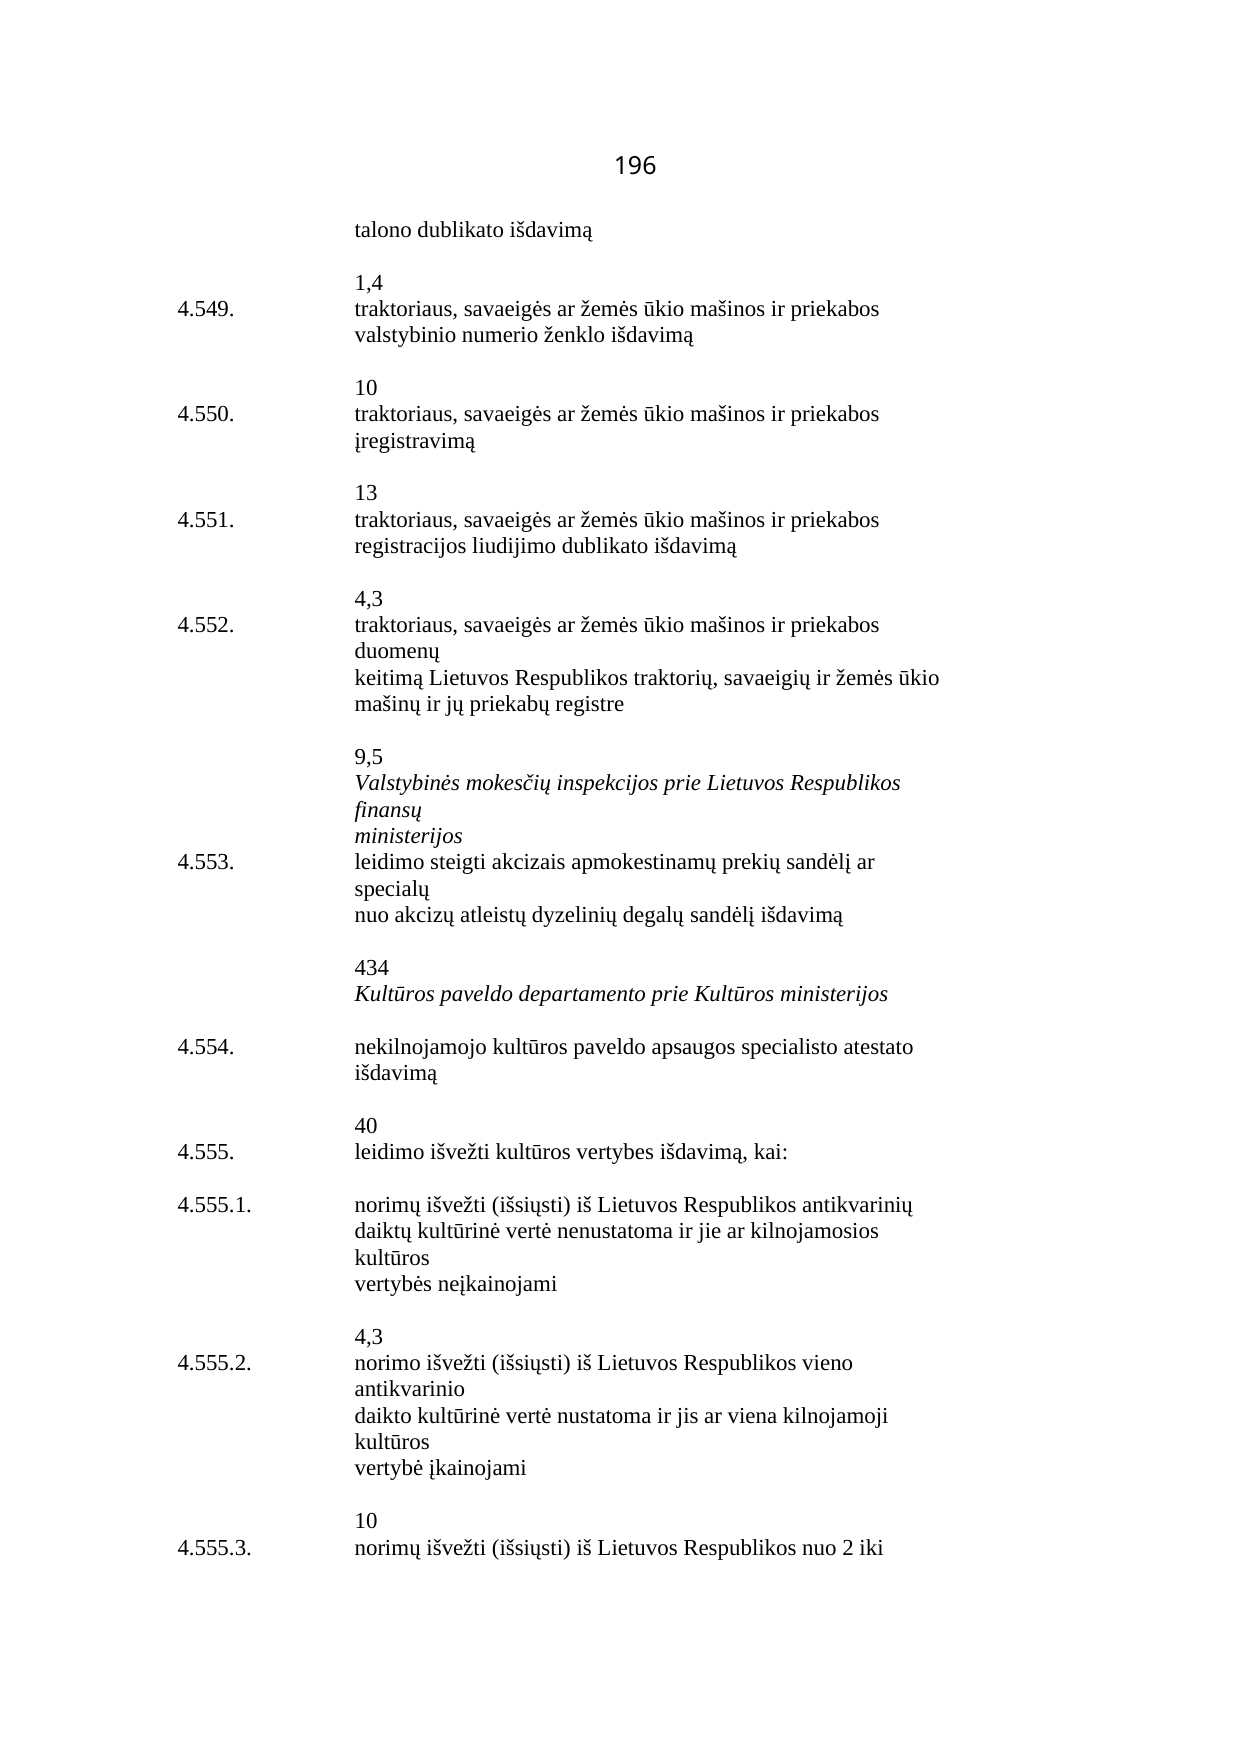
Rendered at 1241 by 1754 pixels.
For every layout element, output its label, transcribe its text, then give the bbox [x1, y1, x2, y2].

text registracijos liudijimo dublikato išdavimą 4,3 [354, 532, 945, 611]
text 4.550. traktoriaus, savaeigės ar žemės ūkio mašinos ir priekabos [177, 400, 945, 427]
text valstybinio numerio ženklo išdavimą 10 [354, 321, 945, 400]
text 4.555.3. norimų išvežti (išsiųsti) iš Lietuvos Respublikos nuo 2 iki [177, 1533, 945, 1560]
text 4.549. traktoriaus, savaeigės ar žemės ūkio mašinos ir priekabos [177, 295, 945, 321]
text Valstybinės mokesčių inspekcijos prie Lietuvos Respublikos finansų ministerijos [354, 769, 945, 848]
text nuo akcizų atleistų dyzelinių degalų sandėlį išdavimą 434 [354, 901, 945, 980]
text įregistravimą 13 [354, 427, 945, 506]
text talono dublikato išdavimą 1,4 [354, 216, 945, 295]
text vertybė įkainojami 10 [354, 1454, 945, 1533]
text daiktų kultūrinė vertė nenustatoma ir jie ar kilnojamosios kultūros [354, 1217, 945, 1270]
text 4.554. nekilnojamojo kultūros paveldo apsaugos specialisto atestato [177, 1033, 945, 1059]
text 4.555.1. norimų išvežti (išsiųsti) iš Lietuvos Respublikos antikvarinių [177, 1191, 945, 1217]
text Kultūros paveldo departamento prie Kultūros ministerijos [354, 980, 945, 1033]
text 4.552. traktoriaus, savaeigės ar žemės ūkio mašinos ir priekabos duomenų [177, 611, 945, 664]
text 4.553. leidimo steigti akcizais apmokestinamų prekių sandėlį ar specialų [177, 848, 945, 901]
text 4.555.2. norimo išvežti (išsiųsti) iš Lietuvos Respublikos vieno antikvarinio [177, 1349, 945, 1402]
text išdavimą 40 [354, 1059, 945, 1138]
text daikto kultūrinė vertė nustatoma ir jis ar viena kilnojamoji kultūros [354, 1402, 945, 1454]
text 4.551. traktoriaus, savaeigės ar žemės ūkio mašinos ir priekabos [177, 506, 945, 532]
text mašinų ir jų priekabų registre 9,5 [354, 690, 945, 769]
text vertybės neįkainojami 4,3 [354, 1270, 945, 1349]
text 4.555. leidimo išvežti kultūros vertybes išdavimą, kai: [177, 1138, 945, 1191]
text keitimą Lietuvos Respublikos traktorių, savaeigių ir žemės ūkio [354, 664, 945, 690]
